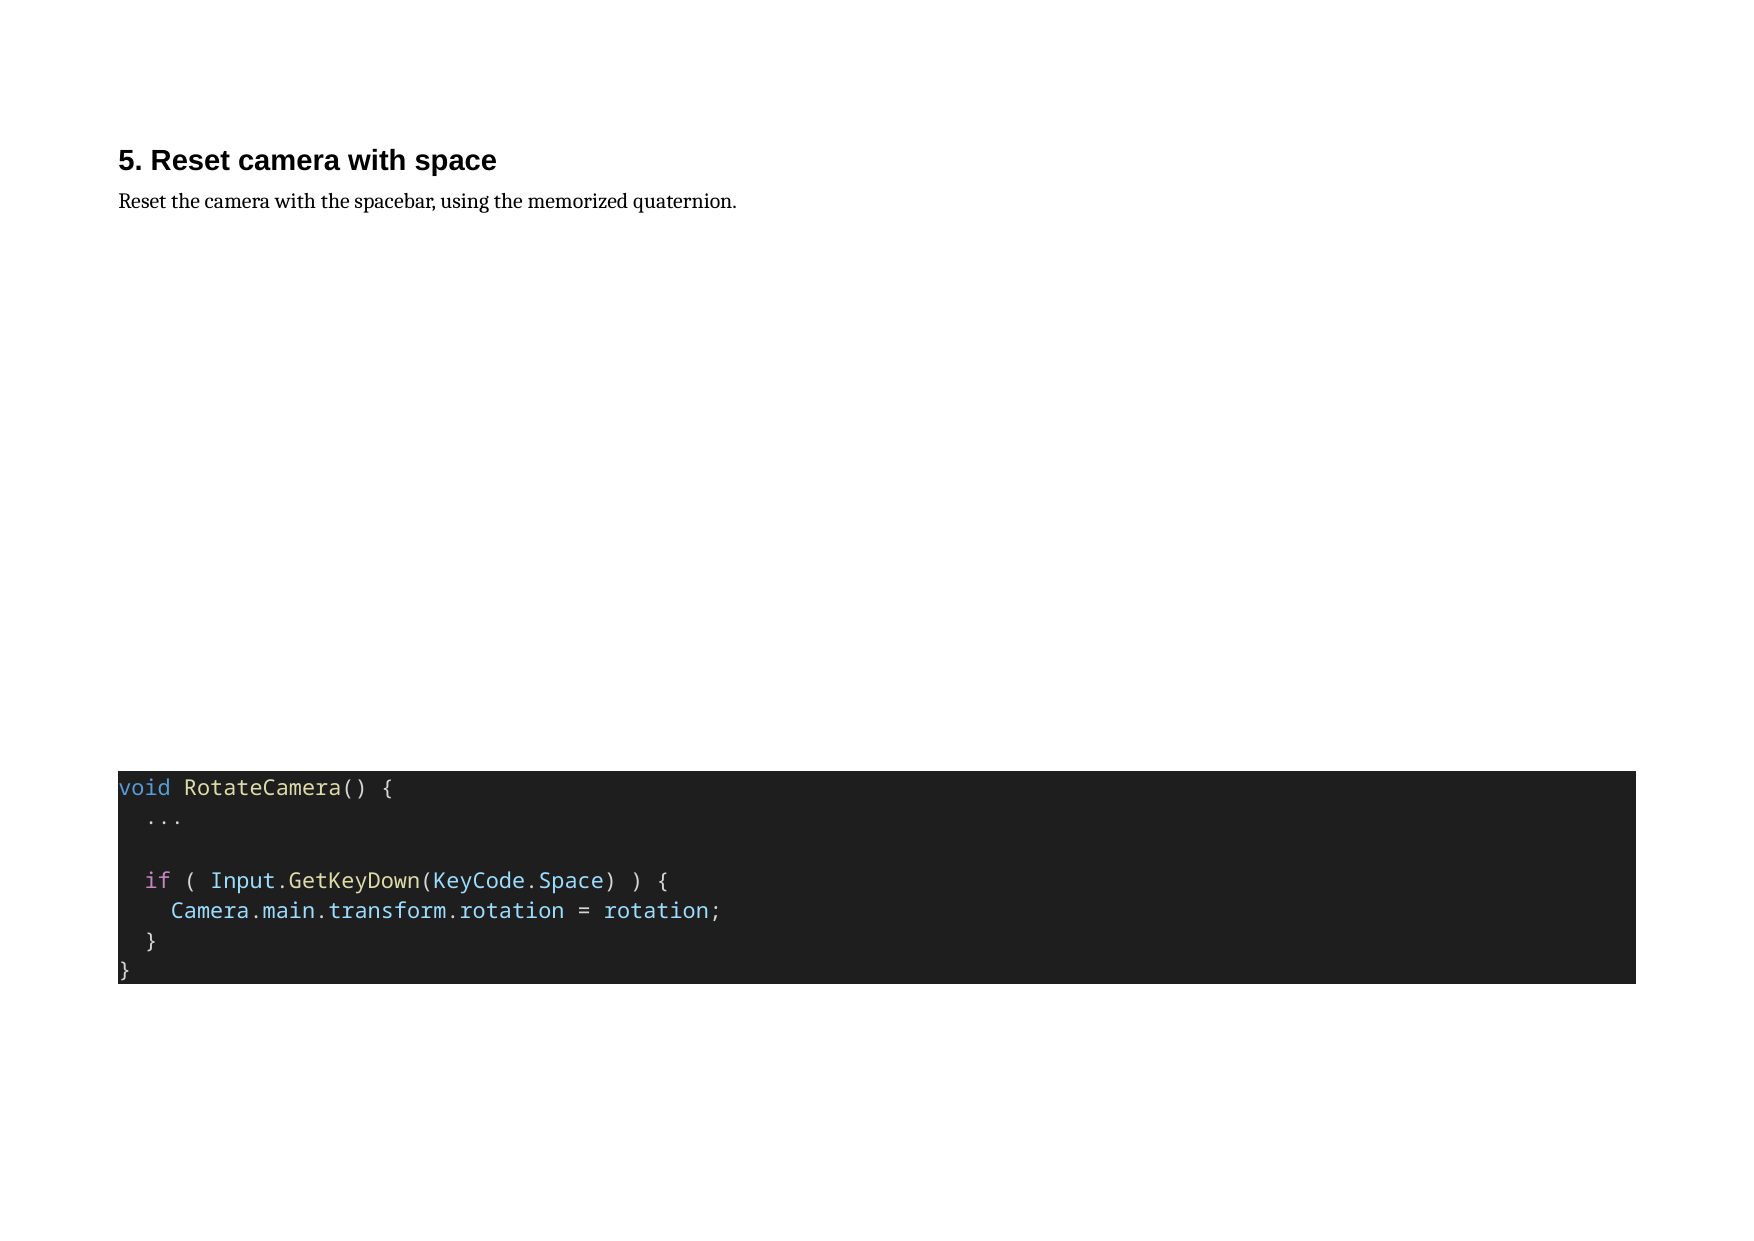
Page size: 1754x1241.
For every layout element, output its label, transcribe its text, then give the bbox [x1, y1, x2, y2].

text Camera.main.transform.rotation = rotation; [118, 895, 1636, 925]
text } [118, 925, 1636, 954]
subtitle 5. Reset camera with space [118, 143, 1636, 177]
text ... [118, 801, 1636, 831]
text if ( Input.GetKeyDown(KeyCode.Space) ) { [118, 865, 1636, 895]
text } [118, 954, 1636, 984]
text Reset the camera with the spacebar, using the memorized quaternion. [118, 189, 1636, 214]
text void RotateCamera() { [118, 771, 1636, 801]
